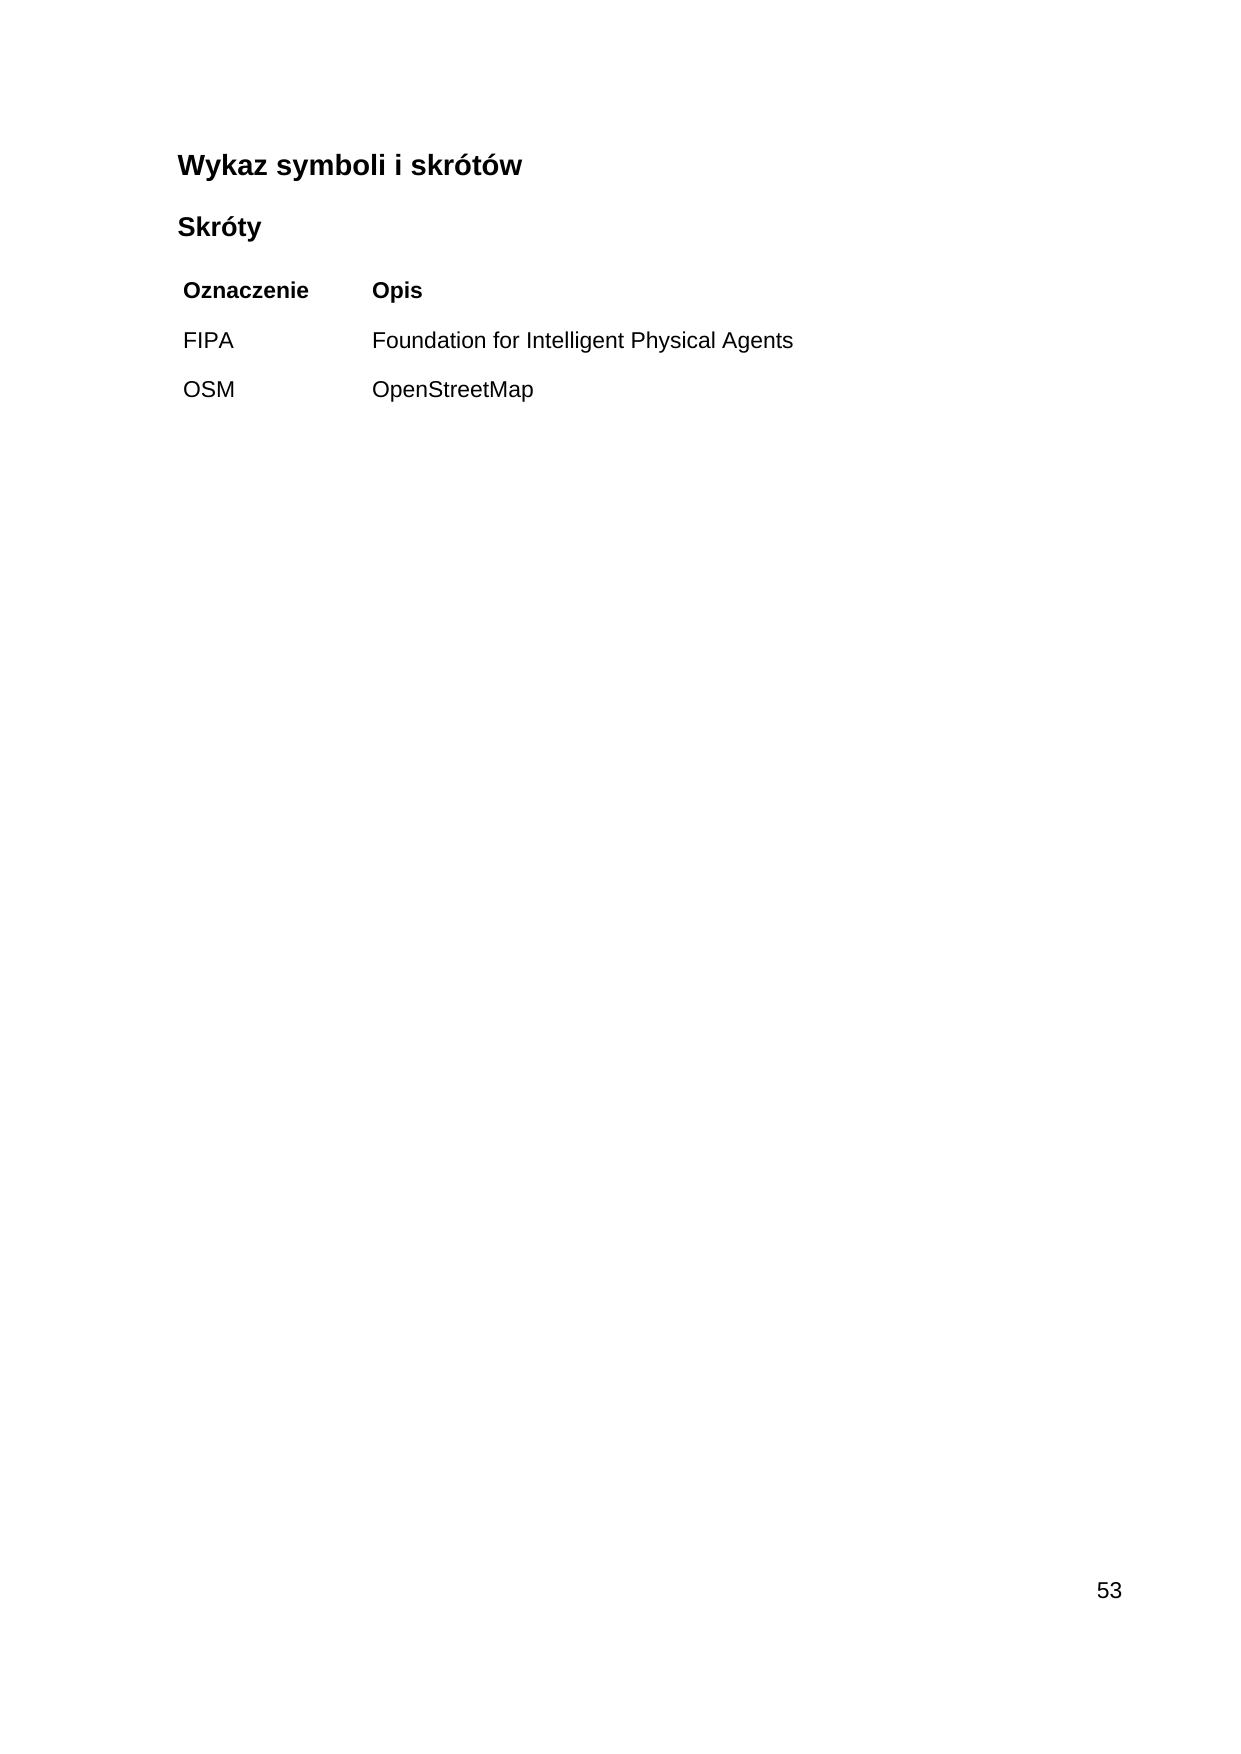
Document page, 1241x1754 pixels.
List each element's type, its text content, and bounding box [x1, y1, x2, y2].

table_cell OpenStreetMap [366, 359, 1122, 408]
subtitle Wykaz symboli i skrótów [177, 148, 1122, 181]
subtitle Skróty [177, 211, 1122, 242]
table_cell OSM [177, 359, 366, 408]
table_cell Foundation for Intelligent Physical Agents [366, 309, 1122, 359]
table_header Opis [366, 260, 1122, 309]
table_header Oznaczenie [177, 260, 366, 309]
table_cell FIPA [177, 309, 366, 359]
